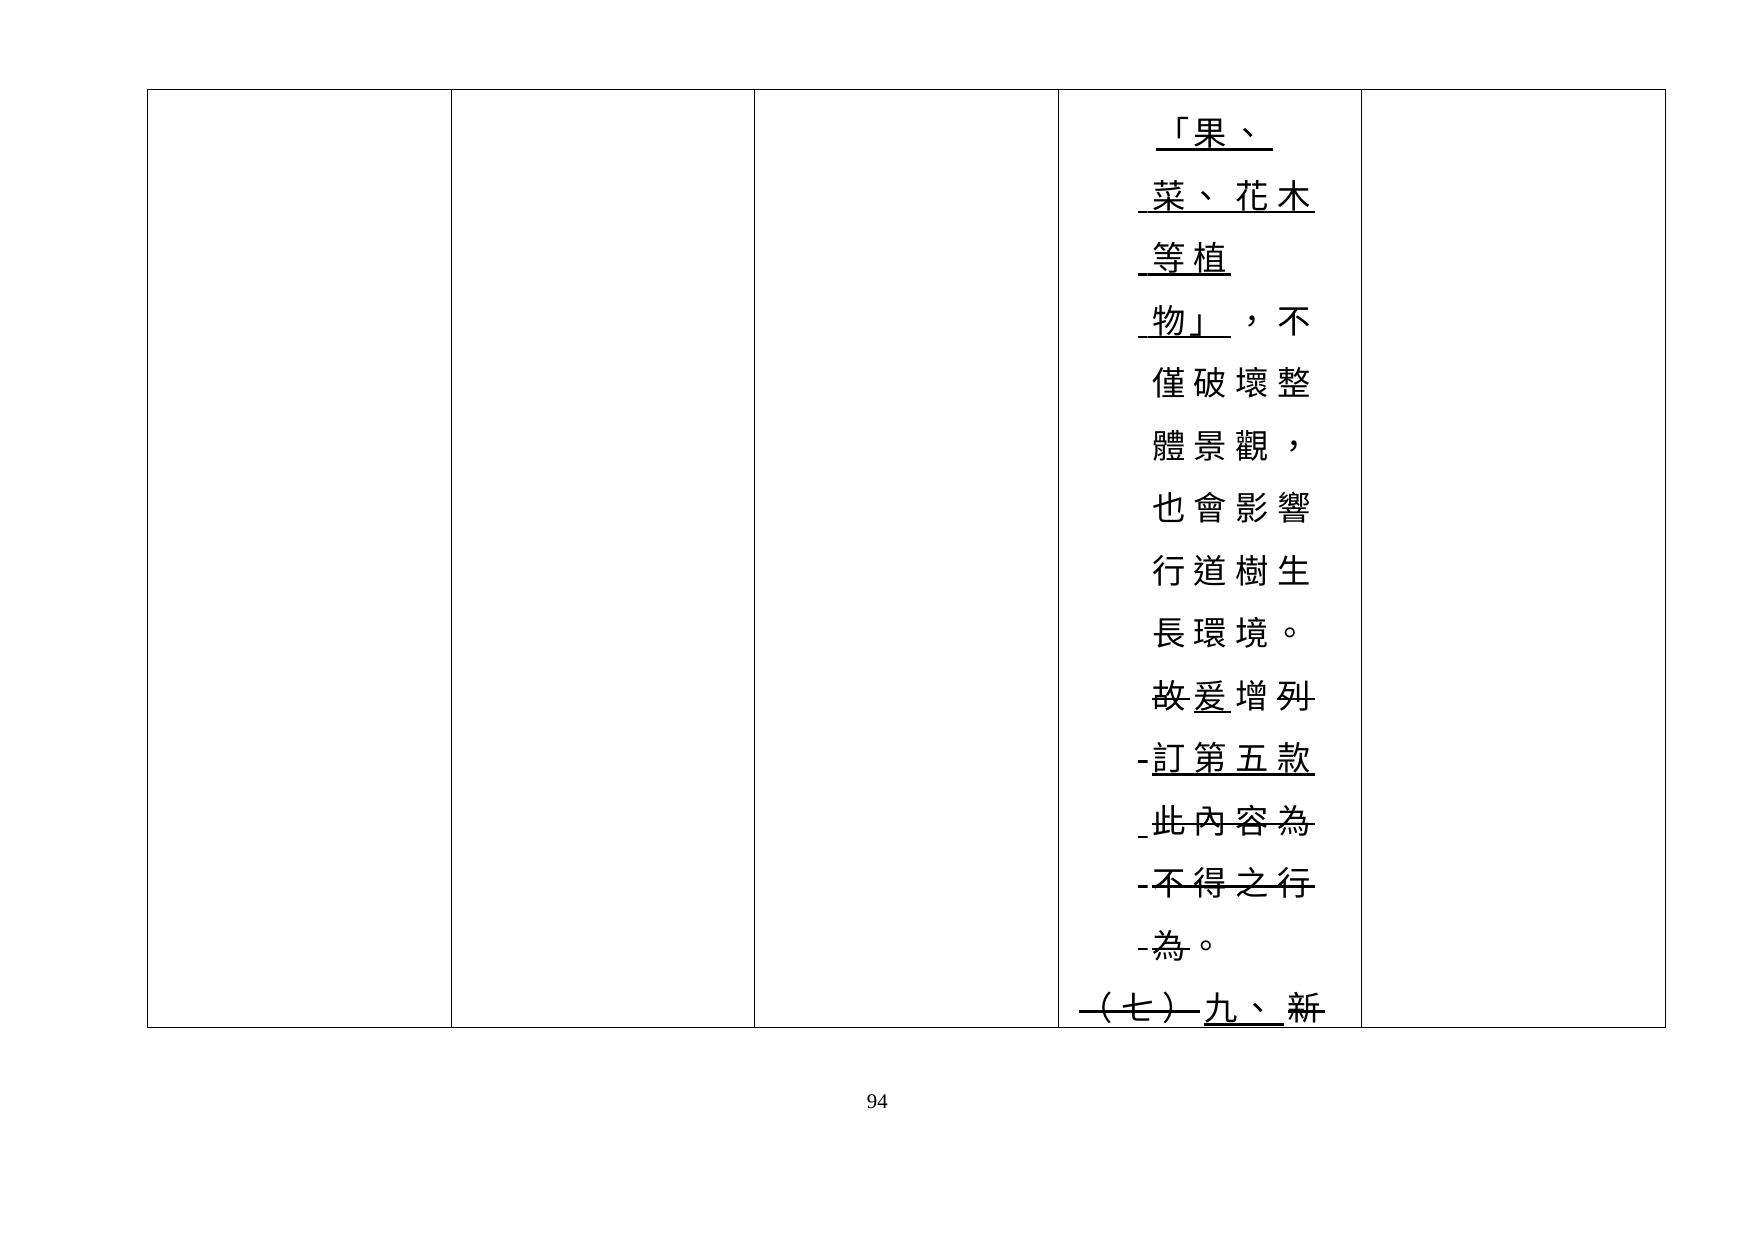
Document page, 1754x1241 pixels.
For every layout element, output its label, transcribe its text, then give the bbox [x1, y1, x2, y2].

table_cell [148, 90, 451, 1027]
table_cell [1362, 90, 1665, 1027]
table_cell 「果、菜、花木等植物」，不僅破壞整體景觀，也會影響行道樹生長環境。故爰增列訂第五款此內容為不得之行為。 （七）九、新 [1059, 90, 1361, 1027]
table_cell [452, 90, 754, 1027]
table_cell [755, 90, 1058, 1027]
